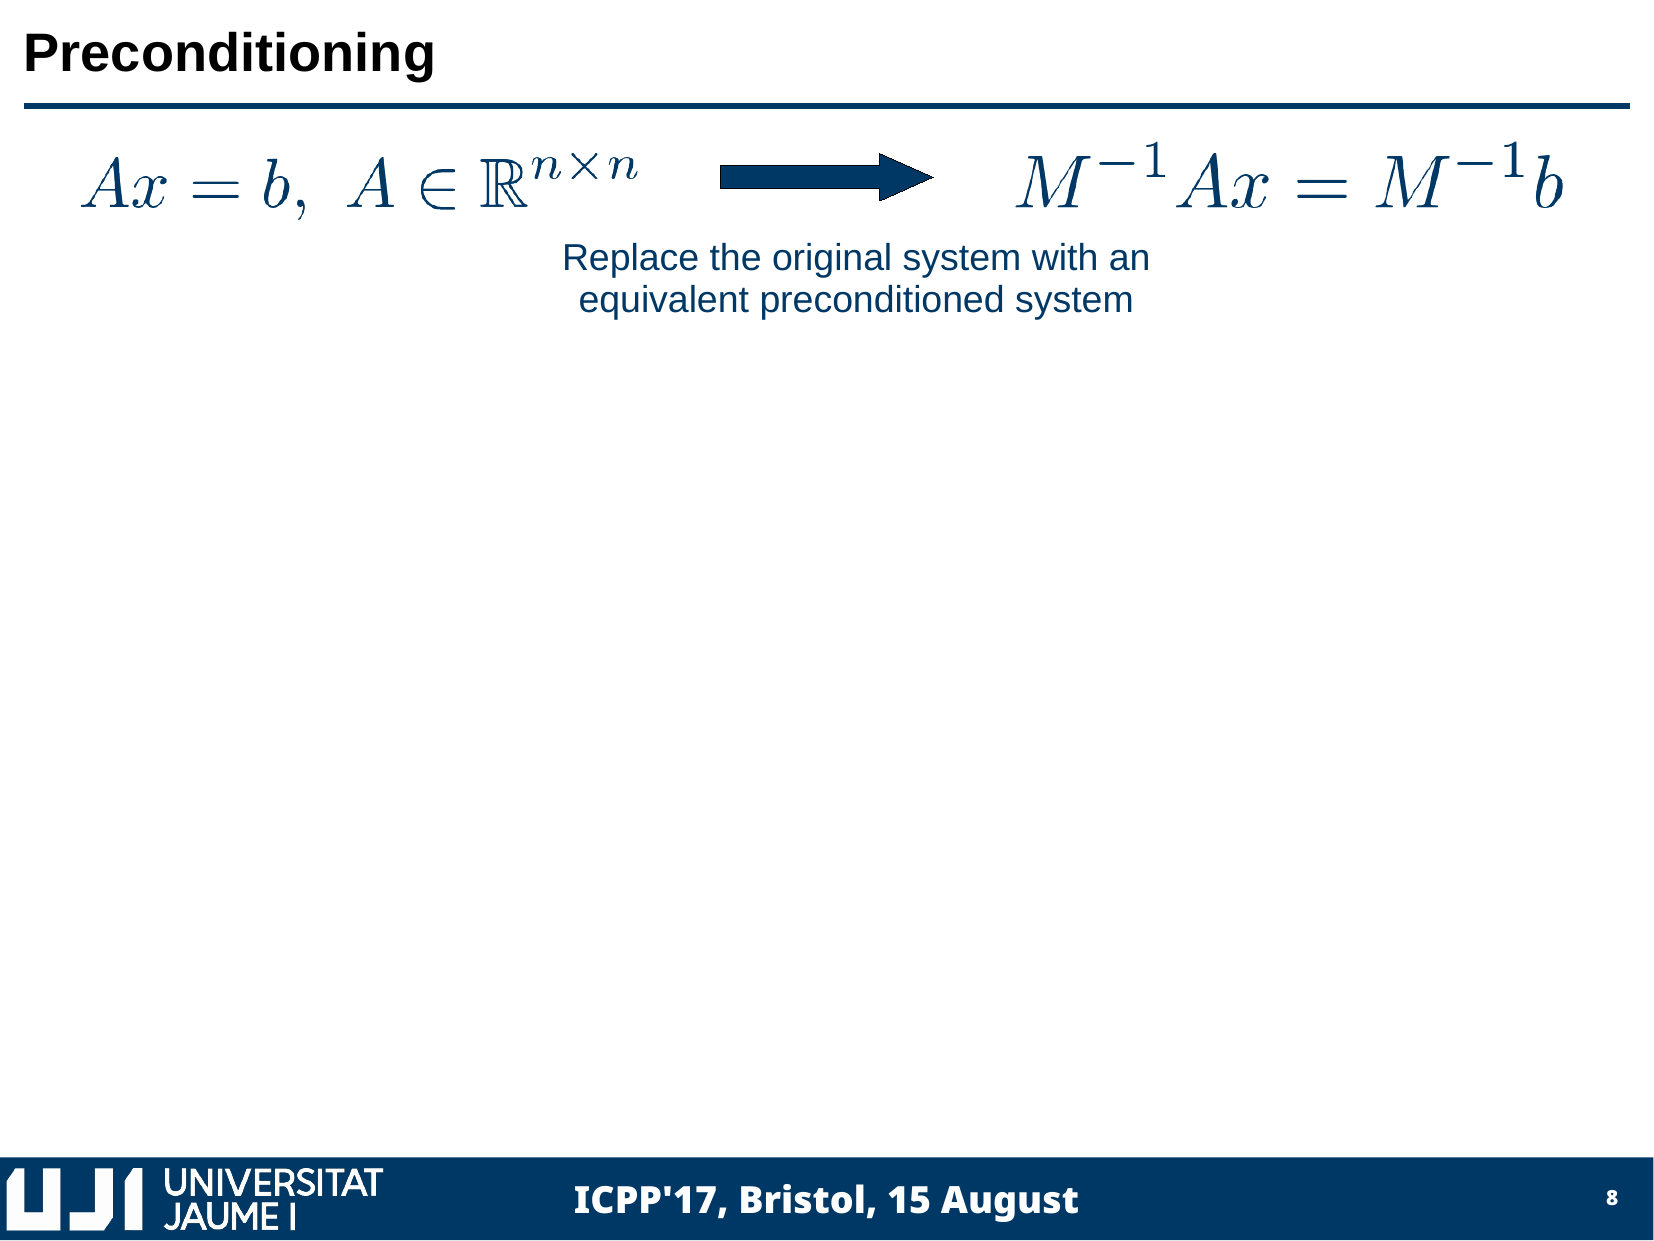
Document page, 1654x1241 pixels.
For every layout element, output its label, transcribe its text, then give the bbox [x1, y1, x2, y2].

picture [0, 1158, 390, 1241]
text_box [720, 153, 934, 201]
title Preconditioning [23, 0, 1630, 107]
picture [81, 153, 638, 220]
picture [1015, 141, 1563, 208]
list Replace the original system with an equivalent preconditioned system [437, 236, 1205, 343]
